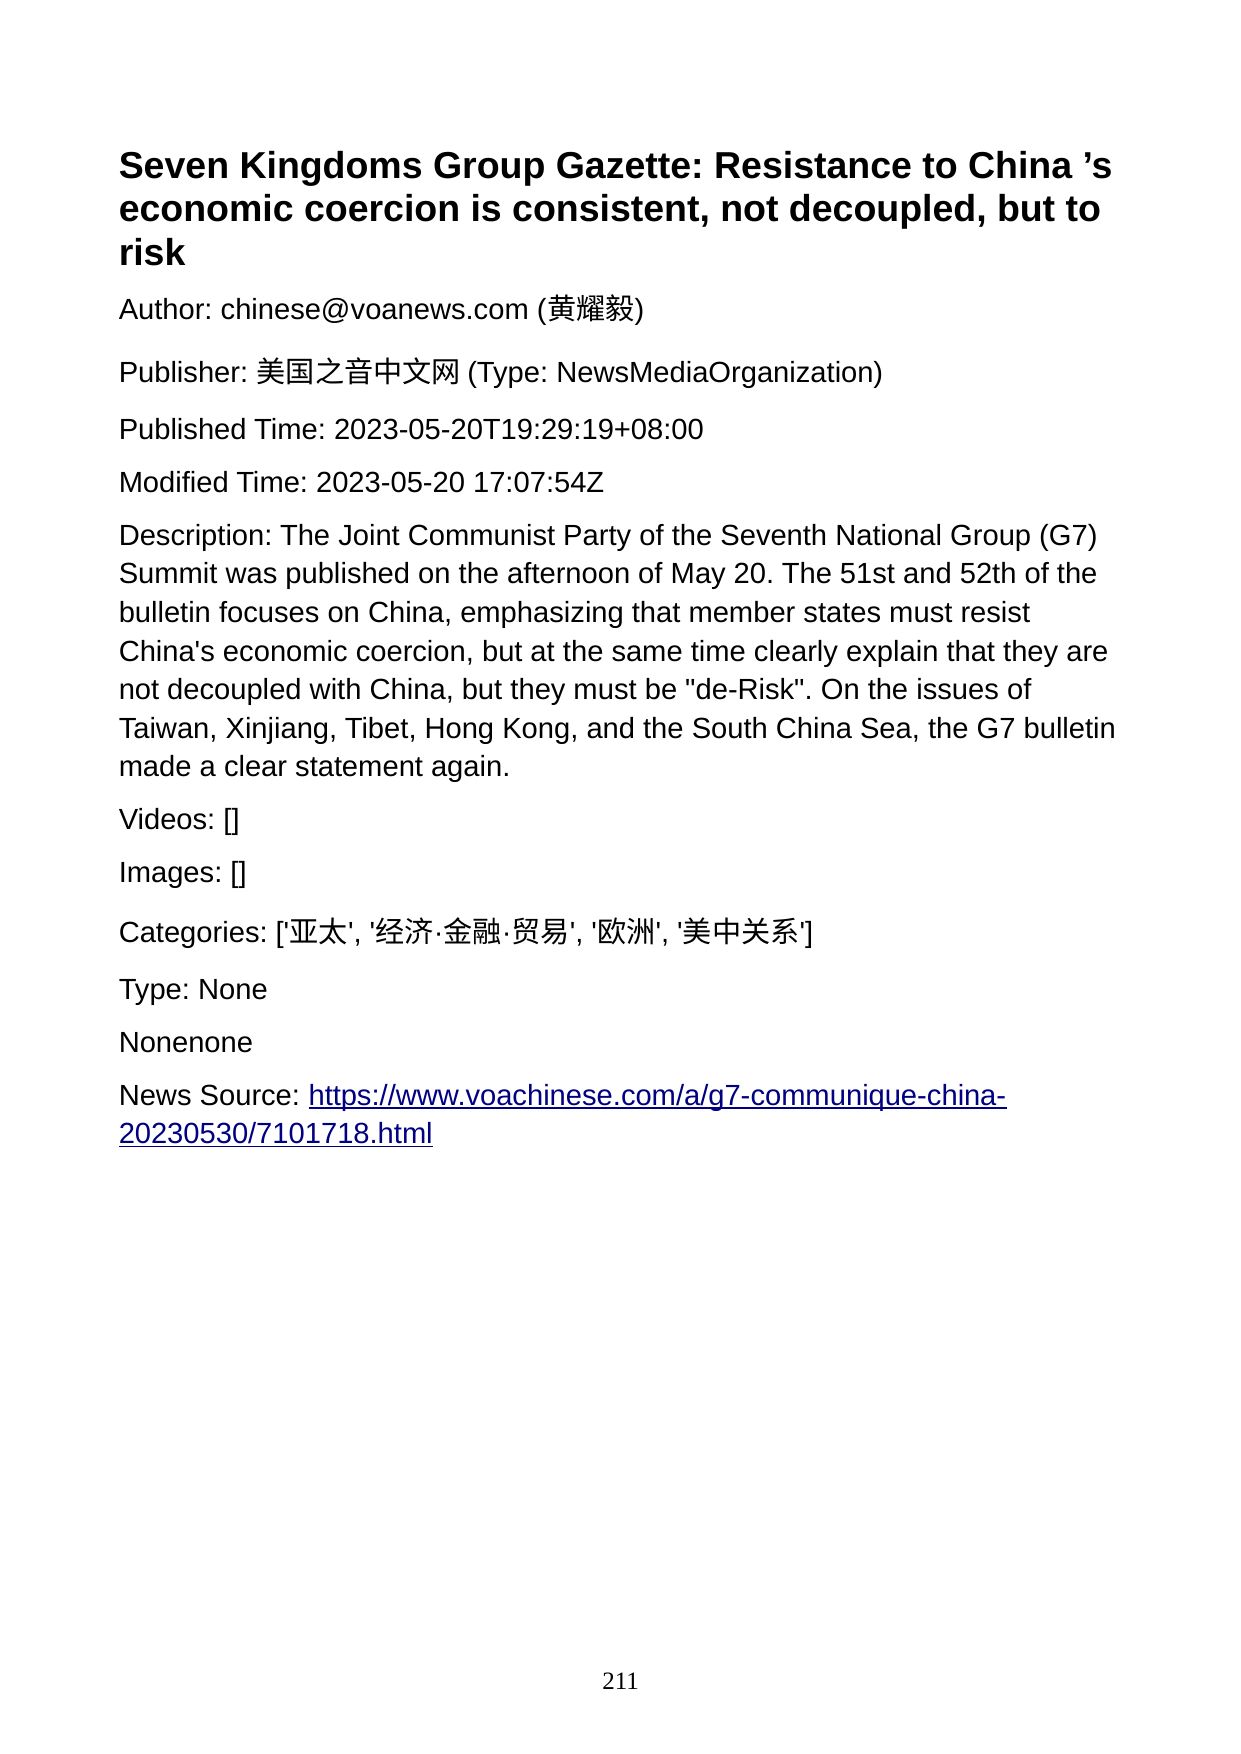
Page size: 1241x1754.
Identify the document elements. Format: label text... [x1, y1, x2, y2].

text Type: None [118, 972, 1122, 1005]
text Categories: ['亚太', '经济·金融·贸易', '欧洲', '美中关系'] [118, 908, 1122, 951]
text News Source: https://www.voachinese.com/a/g7-communique-china-20230530/7101718.html [118, 1078, 1122, 1150]
text Videos: [] [118, 802, 1122, 836]
text Author: chinese@voanews.com (黄耀毅) [118, 285, 1122, 328]
subtitle Seven Kingdoms Group Gazette: Resistance to China ’s economic coercion is consistent, not decoupled, but to risk [118, 143, 1122, 273]
text Modified Time: 2023-05-20 17:07:54Z [118, 465, 1122, 498]
text Nonenone [118, 1025, 1122, 1058]
text Description: The Joint Communist Party of the Seventh National Group (G7) Summit was published on the afternoon of May 20. The 51st and 52th of the bulletin focuses on China, emphasizing that member states must resist China's economic coercion, but at the same time clearly explain that they are not decoupled with China, but they must be "de-Risk". On the issues of Taiwan, Xinjiang, Tibet, Hong Kong, and the South China Sea, the G7 bulletin made a clear statement again. [118, 518, 1122, 783]
text Images: [] [118, 855, 1122, 889]
text Published Time: 2023-05-20T19:29:19+08:00 [118, 412, 1122, 445]
text Publisher: 美国之音中文网 (Type: NewsMediaOrganization) [118, 348, 1122, 391]
